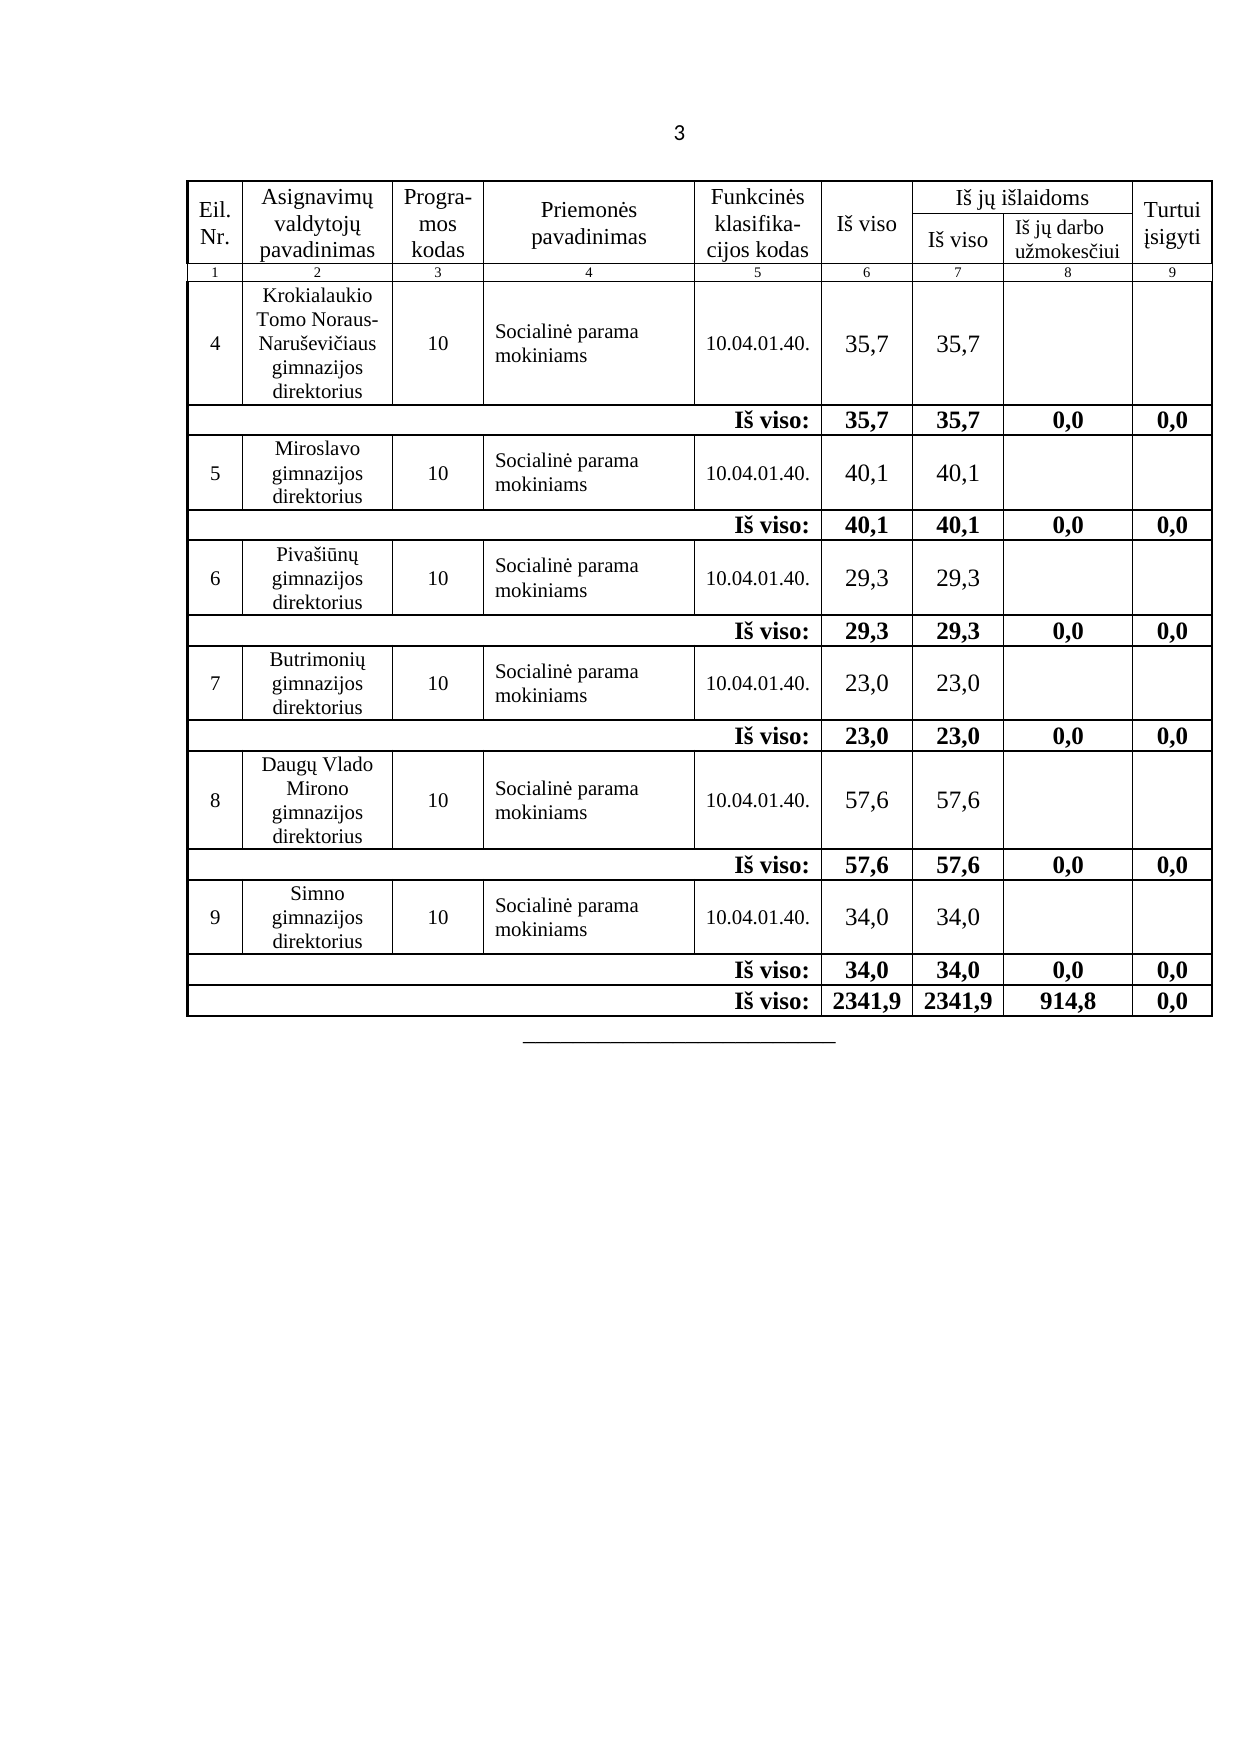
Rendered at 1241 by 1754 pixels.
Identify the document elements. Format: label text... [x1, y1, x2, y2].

table_cell [1004, 647, 1132, 719]
table_cell 57,6 [822, 752, 912, 848]
table_header Priemonės pavadinimas [484, 182, 694, 263]
table_cell Iš viso: [189, 955, 821, 984]
table_cell Socialinė parama mokiniams [484, 436, 694, 508]
table_cell 10.04.01.40. [695, 752, 821, 848]
table_cell 57,6 [913, 850, 1003, 879]
table_cell 10 [393, 436, 483, 508]
table_cell 10.04.01.40. [695, 436, 821, 508]
table_cell 10.04.01.40. [695, 881, 821, 953]
table_cell 23,0 [822, 721, 912, 749]
table_cell 6 [822, 264, 912, 281]
table_cell 0,0 [1133, 406, 1211, 434]
table_cell 3 [393, 264, 483, 281]
table_cell 4 [189, 282, 242, 403]
table_cell [1133, 647, 1211, 719]
table_cell [1133, 436, 1211, 508]
table_cell 0,0 [1133, 616, 1211, 644]
table_cell 35,7 [822, 282, 912, 403]
table_cell 2341,9 [913, 986, 1003, 1015]
table_cell Daugų Vlado Mirono gimnazijos direktorius [243, 752, 392, 848]
table_cell Socialinė parama mokiniams [484, 541, 694, 614]
table_cell Iš viso: [189, 721, 821, 749]
table_cell Simno gimnazijos direktorius [243, 881, 392, 953]
table_cell 57,6 [822, 850, 912, 879]
table_cell 29,3 [913, 541, 1003, 614]
table_cell 10.04.01.40. [695, 647, 821, 719]
table_cell 10 [393, 282, 483, 403]
table_cell 10 [393, 752, 483, 848]
table_cell 35,7 [913, 282, 1003, 403]
table_cell 40,1 [913, 436, 1003, 508]
table_cell 0,0 [1133, 721, 1211, 749]
table_cell 34,0 [913, 881, 1003, 953]
table_cell 5 [695, 264, 821, 281]
table_header Funkcinės klasifika-cijos kodas [695, 182, 821, 263]
table_cell 2 [243, 264, 392, 281]
table_cell Iš jų darbo užmokesčiui [1004, 214, 1132, 263]
table_cell 0,0 [1133, 955, 1211, 984]
table_cell Butrimonių gimnazijos direktorius [243, 647, 392, 719]
table_cell 8 [1004, 264, 1132, 281]
table_cell [1133, 752, 1211, 848]
table_cell 10 [393, 881, 483, 953]
table_cell 35,7 [822, 406, 912, 434]
table_cell Iš viso [913, 214, 1003, 263]
table_cell 10.04.01.40. [695, 282, 821, 403]
table_cell 0,0 [1004, 955, 1132, 984]
table_cell 0,0 [1004, 616, 1132, 644]
table_cell [1133, 541, 1211, 614]
table_cell 10.04.01.40. [695, 541, 821, 614]
table_cell 6 [189, 541, 242, 614]
table_cell 10 [393, 647, 483, 719]
table_cell [1004, 881, 1132, 953]
table_cell Iš viso: [189, 986, 821, 1015]
table_cell 34,0 [913, 955, 1003, 984]
table_cell Iš viso: [189, 511, 821, 539]
table_cell 7 [189, 647, 242, 719]
table_cell Iš viso: [189, 616, 821, 644]
table_cell Krokialaukio Tomo Noraus-Naruševičiaus gimnazijos direktorius [243, 282, 392, 403]
table_header Iš viso [822, 182, 912, 263]
table_cell [1004, 752, 1132, 848]
table_header Asignavimų valdytojų pavadinimas [243, 182, 392, 263]
table_cell 29,3 [822, 616, 912, 644]
table_cell Iš viso: [189, 850, 821, 879]
table_cell 35,7 [913, 406, 1003, 434]
table_cell 29,3 [822, 541, 912, 614]
table_cell Pivašiūnų gimnazijos direktorius [243, 541, 392, 614]
table_cell 0,0 [1004, 721, 1132, 749]
table_cell 40,1 [913, 511, 1003, 539]
table_cell 29,3 [913, 616, 1003, 644]
table_cell Socialinė parama mokiniams [484, 647, 694, 719]
table_header Eil. Nr. [189, 182, 242, 263]
table_cell 0,0 [1004, 406, 1132, 434]
table_header Iš jų išlaidoms [913, 182, 1132, 213]
table_cell 23,0 [913, 721, 1003, 749]
table_cell Socialinė parama mokiniams [484, 881, 694, 953]
table_cell 9 [189, 881, 242, 953]
table_cell Socialinė parama mokiniams [484, 752, 694, 848]
table_cell [1133, 881, 1211, 953]
table_cell 57,6 [913, 752, 1003, 848]
table_cell 40,1 [822, 511, 912, 539]
table_cell [1133, 282, 1211, 403]
table_cell 4 [484, 264, 694, 281]
table_cell 914,8 [1004, 986, 1132, 1015]
table_cell 10 [393, 541, 483, 614]
table_cell Iš viso: [189, 406, 821, 434]
table_cell 7 [913, 264, 1003, 281]
text _________________________ [177, 1017, 1181, 1046]
table_header Progra-mos kodas [393, 182, 483, 263]
table_cell [1004, 282, 1132, 403]
table_cell Socialinė parama mokiniams [484, 282, 694, 403]
table_cell 0,0 [1133, 511, 1211, 539]
table_cell 9 [1133, 264, 1212, 281]
table_cell 0,0 [1133, 986, 1211, 1015]
table_cell 23,0 [822, 647, 912, 719]
table_cell 0,0 [1004, 850, 1132, 879]
table_cell 2341,9 [822, 986, 912, 1015]
table_cell Miroslavo gimnazijos direktorius [243, 436, 392, 508]
table_cell [1004, 541, 1132, 614]
table_cell 0,0 [1133, 850, 1211, 879]
table_cell 8 [189, 752, 242, 848]
table_cell 23,0 [913, 647, 1003, 719]
table_cell 40,1 [822, 436, 912, 508]
table_cell 0,0 [1004, 511, 1132, 539]
table_cell 34,0 [822, 881, 912, 953]
table_cell 34,0 [822, 955, 912, 984]
table_cell 1 [188, 264, 242, 281]
table_cell [1004, 436, 1132, 508]
table_header Turtui įsigyti [1133, 182, 1211, 263]
table_cell 5 [189, 436, 242, 508]
